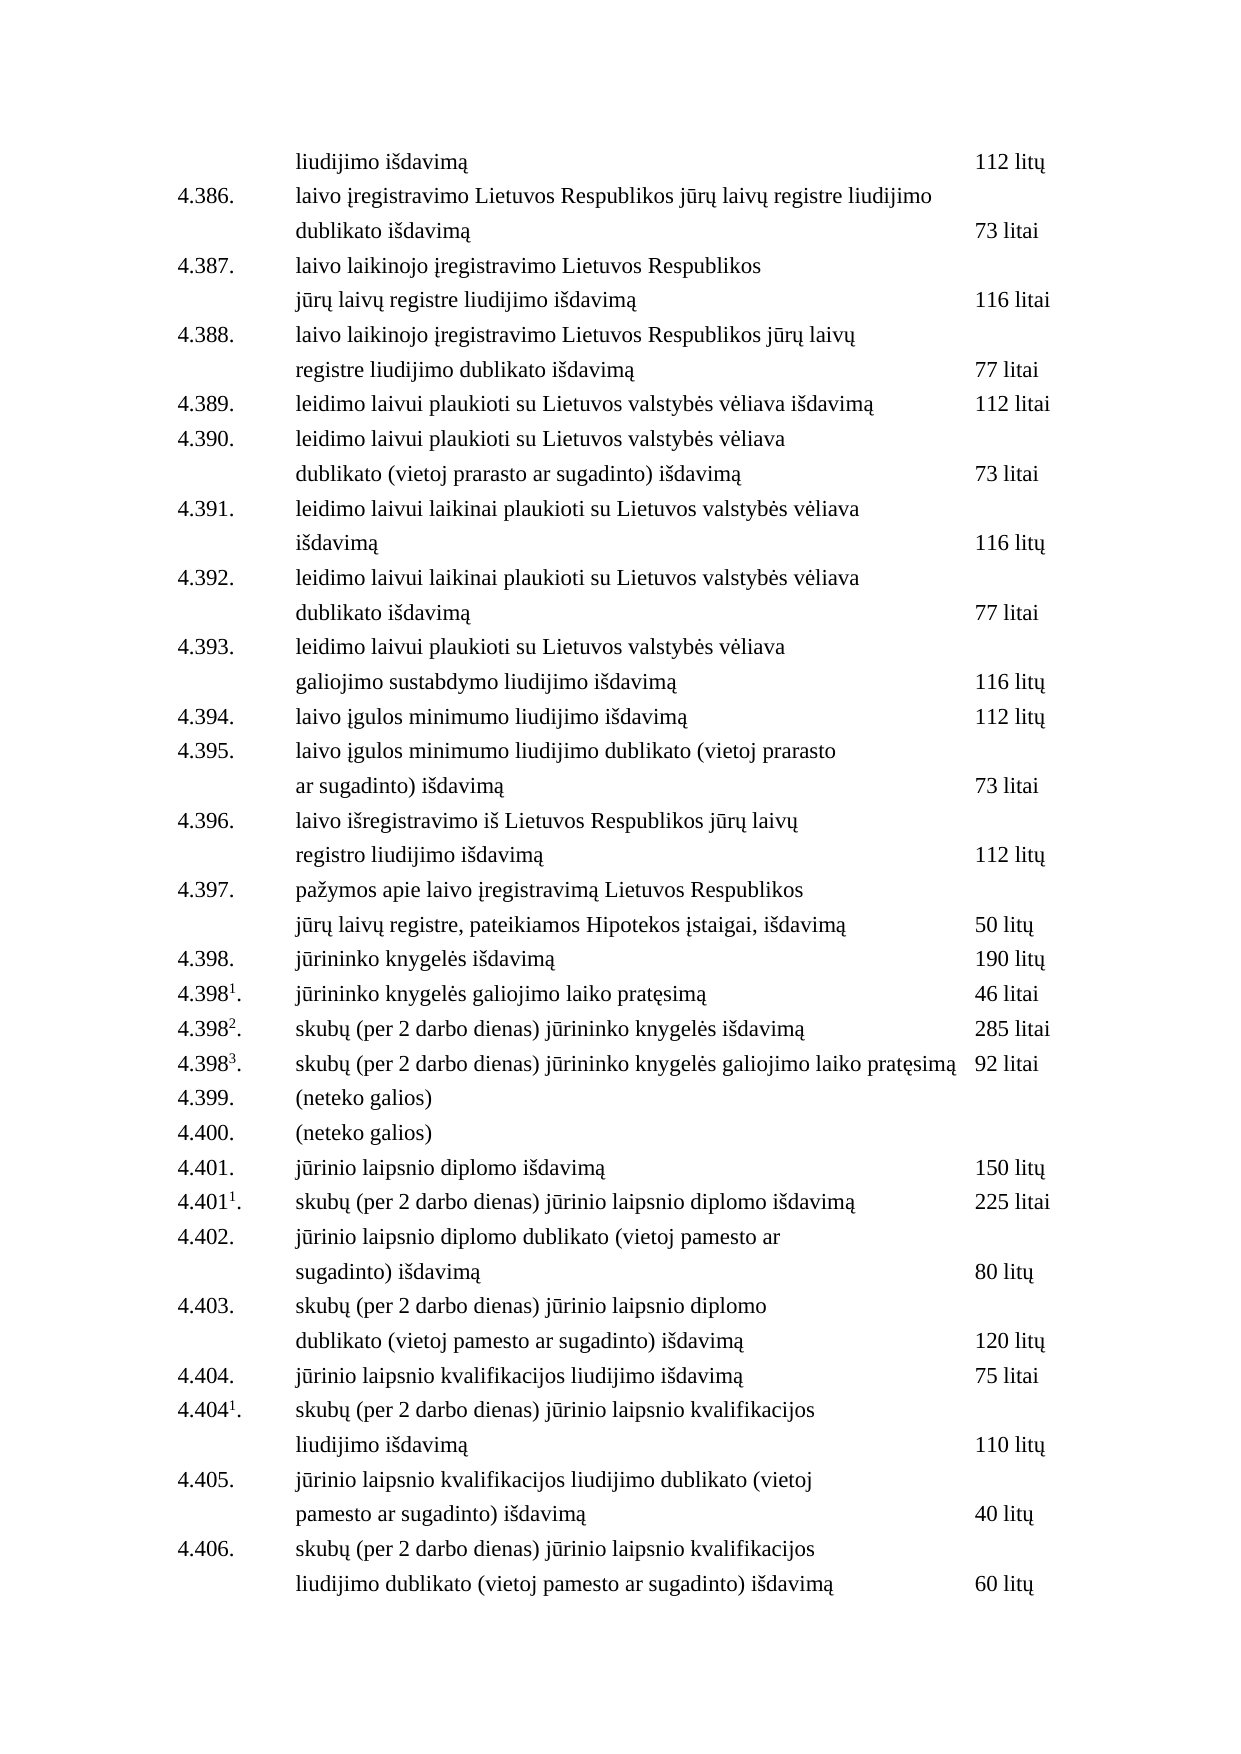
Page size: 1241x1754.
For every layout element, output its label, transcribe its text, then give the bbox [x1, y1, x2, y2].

text 4.406. skubų (per 2 darbo dienas) jūrinio laipsnio kvalifikacijos [177, 1535, 1122, 1562]
text 4.396. laivo išregistravimo iš Lietuvos Respublikos jūrų laivų [177, 807, 1122, 833]
text dublikato išdavimą 77 litai [177, 599, 1122, 625]
text 4.401. jūrinio laipsnio diplomo išdavimą 150 litų [177, 1154, 1122, 1180]
text 4.392. leidimo laivui laikinai plaukioti su Lietuvos valstybės vėliava [177, 564, 1122, 590]
text galiojimo sustabdymo liudijimo išdavimą 116 litų [177, 668, 1122, 694]
text 4.3981. jūrininko knygelės galiojimo laiko pratęsimą 46 litai [177, 980, 1122, 1007]
text jūrų laivų registre liudijimo išdavimą 116 litai [177, 286, 1122, 313]
text 4.398. jūrininko knygelės išdavimą 190 litų [177, 946, 1122, 972]
text 4.4011. skubų (per 2 darbo dienas) jūrinio laipsnio diplomo išdavimą 225 litai [177, 1188, 1122, 1215]
text registro liudijimo išdavimą 112 litų [177, 841, 1122, 868]
text 4.394. laivo įgulos minimumo liudijimo išdavimą 112 litų [177, 703, 1122, 729]
text 4.388. laivo laikinojo įregistravimo Lietuvos Respublikos jūrų laivų [177, 321, 1122, 347]
text 4.4041. skubų (per 2 darbo dienas) jūrinio laipsnio kvalifikacijos [177, 1396, 1122, 1423]
text jūrų laivų registre, pateikiamos Hipotekos įstaigai, išdavimą 50 litų [177, 911, 1122, 937]
text 4.390. leidimo laivui plaukioti su Lietuvos valstybės vėliava [177, 425, 1122, 452]
text 4.389. leidimo laivui plaukioti su Lietuvos valstybės vėliava išdavimą 112 litai [177, 391, 1122, 417]
text pamesto ar sugadinto) išdavimą 40 litų [177, 1501, 1122, 1527]
text 4.3982. skubų (per 2 darbo dienas) jūrininko knygelės išdavimą 285 litai [177, 1015, 1122, 1041]
text 4.405. jūrinio laipsnio kvalifikacijos liudijimo dublikato (vietoj [177, 1466, 1122, 1492]
text 4.399. (neteko galios) [177, 1084, 1122, 1111]
text 4.397. pažymos apie laivo įregistravimą Lietuvos Respublikos [177, 876, 1122, 902]
text 4.400. (neteko galios) [177, 1119, 1122, 1145]
text 4.404. jūrinio laipsnio kvalifikacijos liudijimo išdavimą 75 litai [177, 1362, 1122, 1388]
text 4.3983. skubų (per 2 darbo dienas) jūrininko knygelės galiojimo laiko pratęsimą 92 litai [177, 1049, 1122, 1076]
text liudijimo išdavimą 110 litų [177, 1431, 1122, 1457]
text liudijimo dublikato (vietoj pamesto ar sugadinto) išdavimą 60 litų [177, 1570, 1122, 1596]
text ar sugadinto) išdavimą 73 litai [177, 772, 1122, 798]
text 4.387. laivo laikinojo įregistravimo Lietuvos Respublikos [177, 252, 1122, 278]
text dublikato išdavimą 73 litai [177, 217, 1122, 243]
text 4.403. skubų (per 2 darbo dienas) jūrinio laipsnio diplomo [177, 1292, 1122, 1319]
text 4.393. leidimo laivui plaukioti su Lietuvos valstybės vėliava [177, 633, 1122, 660]
text 4.402. jūrinio laipsnio diplomo dublikato (vietoj pamesto ar [177, 1223, 1122, 1249]
text 4.391. leidimo laivui laikinai plaukioti su Lietuvos valstybės vėliava [177, 494, 1122, 521]
text 4.386. laivo įregistravimo Lietuvos Respublikos jūrų laivų registre liudijimo [177, 182, 1122, 209]
text dublikato (vietoj pamesto ar sugadinto) išdavimą 120 litų [177, 1327, 1122, 1353]
text sugadinto) išdavimą 80 litų [177, 1258, 1122, 1284]
text išdavimą 116 litų [177, 529, 1122, 556]
text liudijimo išdavimą 112 litų [177, 148, 1122, 174]
text 4.395. laivo įgulos minimumo liudijimo dublikato (vietoj prarasto [177, 737, 1122, 764]
text dublikato (vietoj prarasto ar sugadinto) išdavimą 73 litai [177, 460, 1122, 486]
text registre liudijimo dublikato išdavimą 77 litai [177, 356, 1122, 382]
